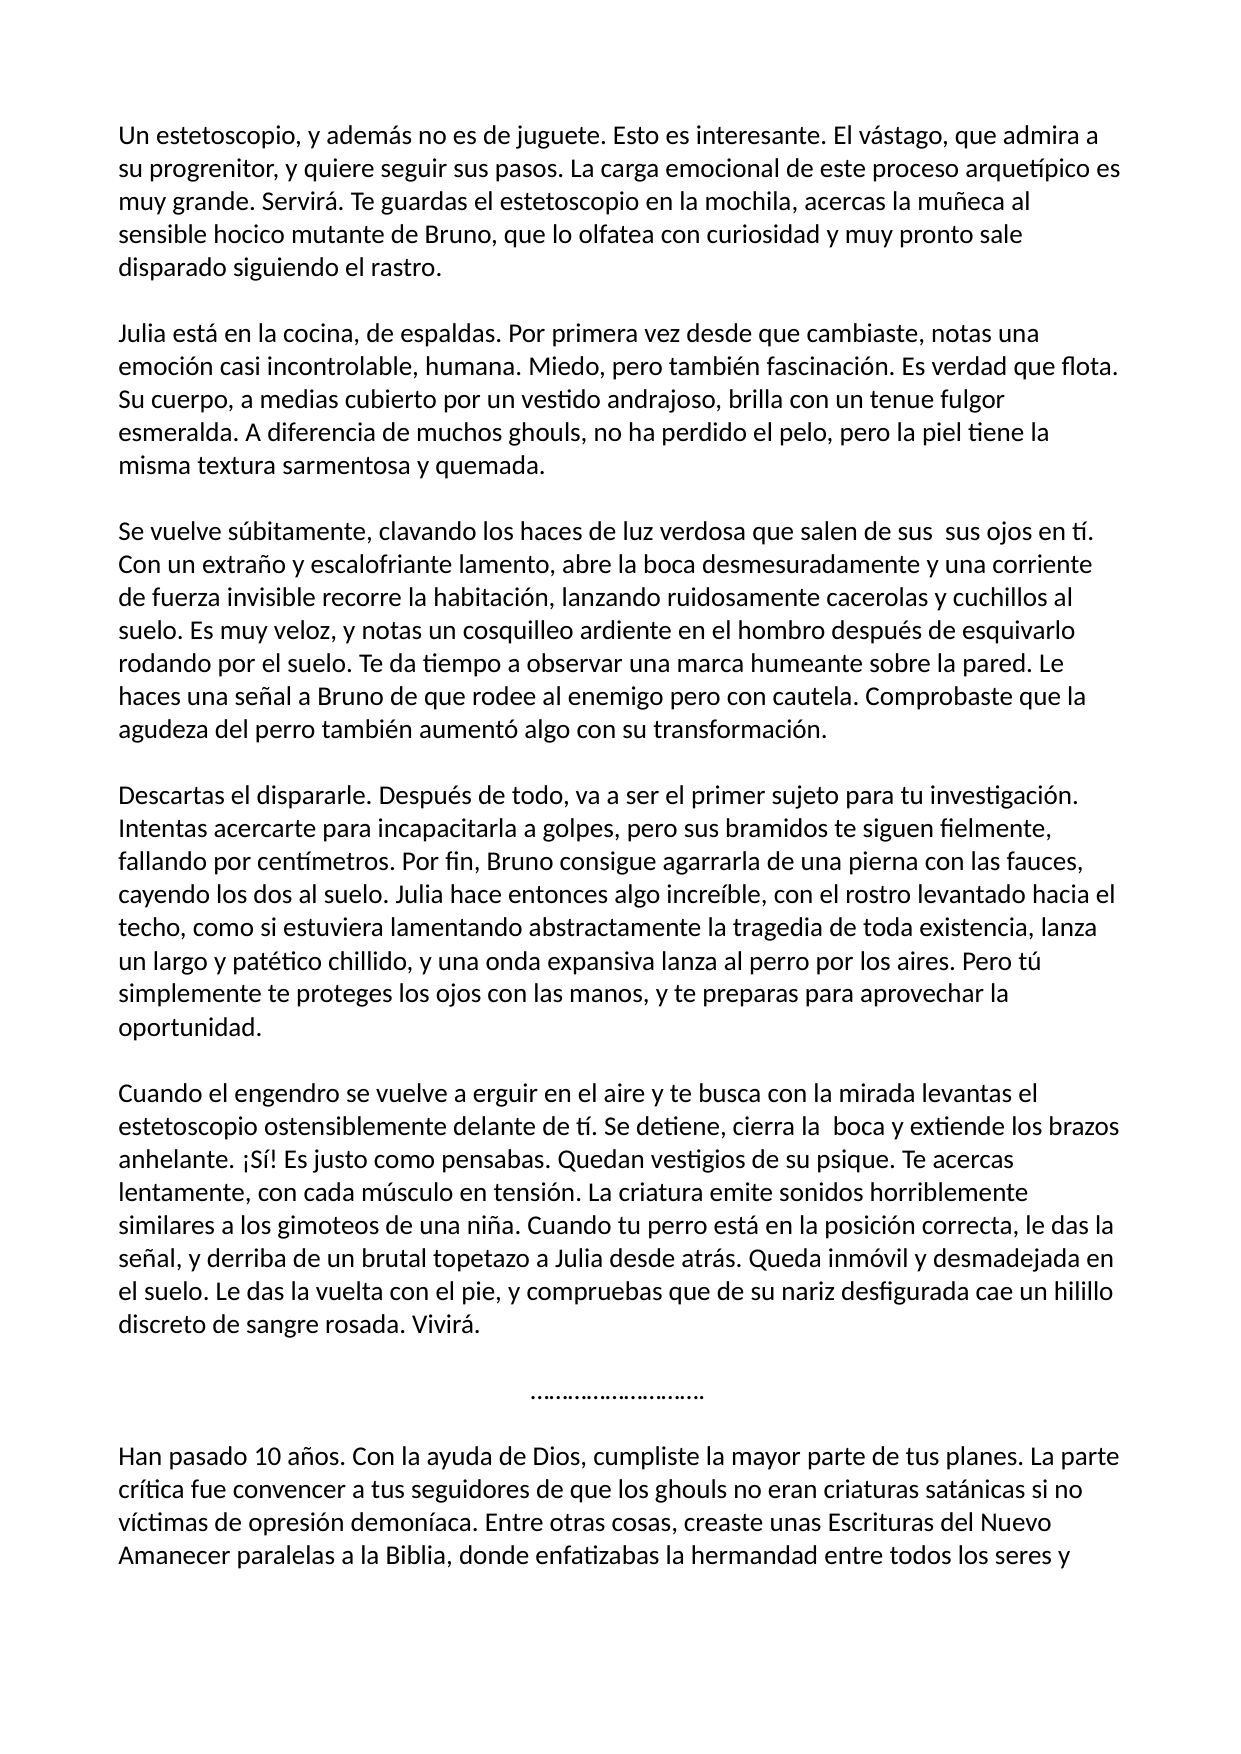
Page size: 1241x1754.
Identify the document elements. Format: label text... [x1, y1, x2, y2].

text Julia está en la cocina, de espaldas. Por primera vez desde que cambiaste, notas una emoción casi incontrolable, humana. Miedo, pero también fascinación. Es verdad que flota. Su cuerpo, a medias cubierto por un vestido andrajoso, brilla con un tenue fulgor esmeralda. A diferencia de muchos ghouls, no ha perdido el pelo, pero la piel tiene la misma textura sarmentosa y quemada. [118, 316, 1122, 481]
text Cuando el engendro se vuelve a erguir en el aire y te busca con la mirada levantas el estetoscopio ostensiblemente delante de tí. Se detiene, cierra la boca y extiende los brazos anhelante. ¡Sí! Es justo como pensabas. Quedan vestigios de su psique. Te acercas lentamente, con cada músculo en tensión. La criatura emite sonidos horriblemente similares a los gimoteos de una niña. Cuando tu perro está en la posición correcta, le das la señal, y derriba de un brutal topetazo a Julia desde atrás. Queda inmóvil y desmadejada en el suelo. Le das la vuelta con el pie, y compruebas que de su nariz desfigurada cae un hilillo discreto de sangre rosada. Vivirá. [118, 1076, 1122, 1340]
text Descartas el dispararle. Después de todo, va a ser el primer sujeto para tu investigación. Intentas acercarte para incapacitarla a golpes, pero sus bramidos te siguen fielmente, fallando por centímetros. Por fin, Bruno consigue agarrarla de una pierna con las fauces, cayendo los dos al suelo. Julia hace entonces algo increíble, con el rostro levantado hacia el techo, como si estuviera lamentando abstractamente la tragedia de toda existencia, lanza un largo y patético chillido, y una onda expansiva lanza al perro por los aires. Pero tú simplemente te proteges los ojos con las manos, y te preparas para aprovechar la oportunidad. [118, 778, 1122, 1043]
text ………………………. [118, 1373, 1122, 1406]
text Han pasado 10 años. Con la ayuda de Dios, cumpliste la mayor parte de tus planes. La parte crítica fue convencer a tus seguidores de que los ghouls no eran criaturas satánicas si no víctimas de opresión demoníaca. Entre otras cosas, creaste unas Escrituras del Nuevo Amanecer paralelas a la Biblia, donde enfatizabas la hermandad entre todos los seres y [118, 1439, 1122, 1571]
text Un estetoscopio, y además no es de juguete. Esto es interesante. El vástago, que admira a su progrenitor, y quiere seguir sus pasos. La carga emocional de este proceso arquetípico es muy grande. Servirá. Te guardas el estetoscopio en la mochila, acercas la muñeca al sensible hocico mutante de Bruno, que lo olfatea con curiosidad y muy pronto sale disparado siguiendo el rastro. [118, 118, 1122, 283]
text Se vuelve súbitamente, clavando los haces de luz verdosa que salen de sus sus ojos en tí. Con un extraño y escalofriante lamento, abre la boca desmesuradamente y una corriente de fuerza invisible recorre la habitación, lanzando ruidosamente cacerolas y cuchillos al suelo. Es muy veloz, y notas un cosquilleo ardiente en el hombro después de esquivarlo rodando por el suelo. Te da tiempo a observar una marca humeante sobre la pared. Le haces una señal a Bruno de que rodee al enemigo pero con cautela. Comprobaste que la agudeza del perro también aumentó algo con su transformación. [118, 514, 1122, 746]
